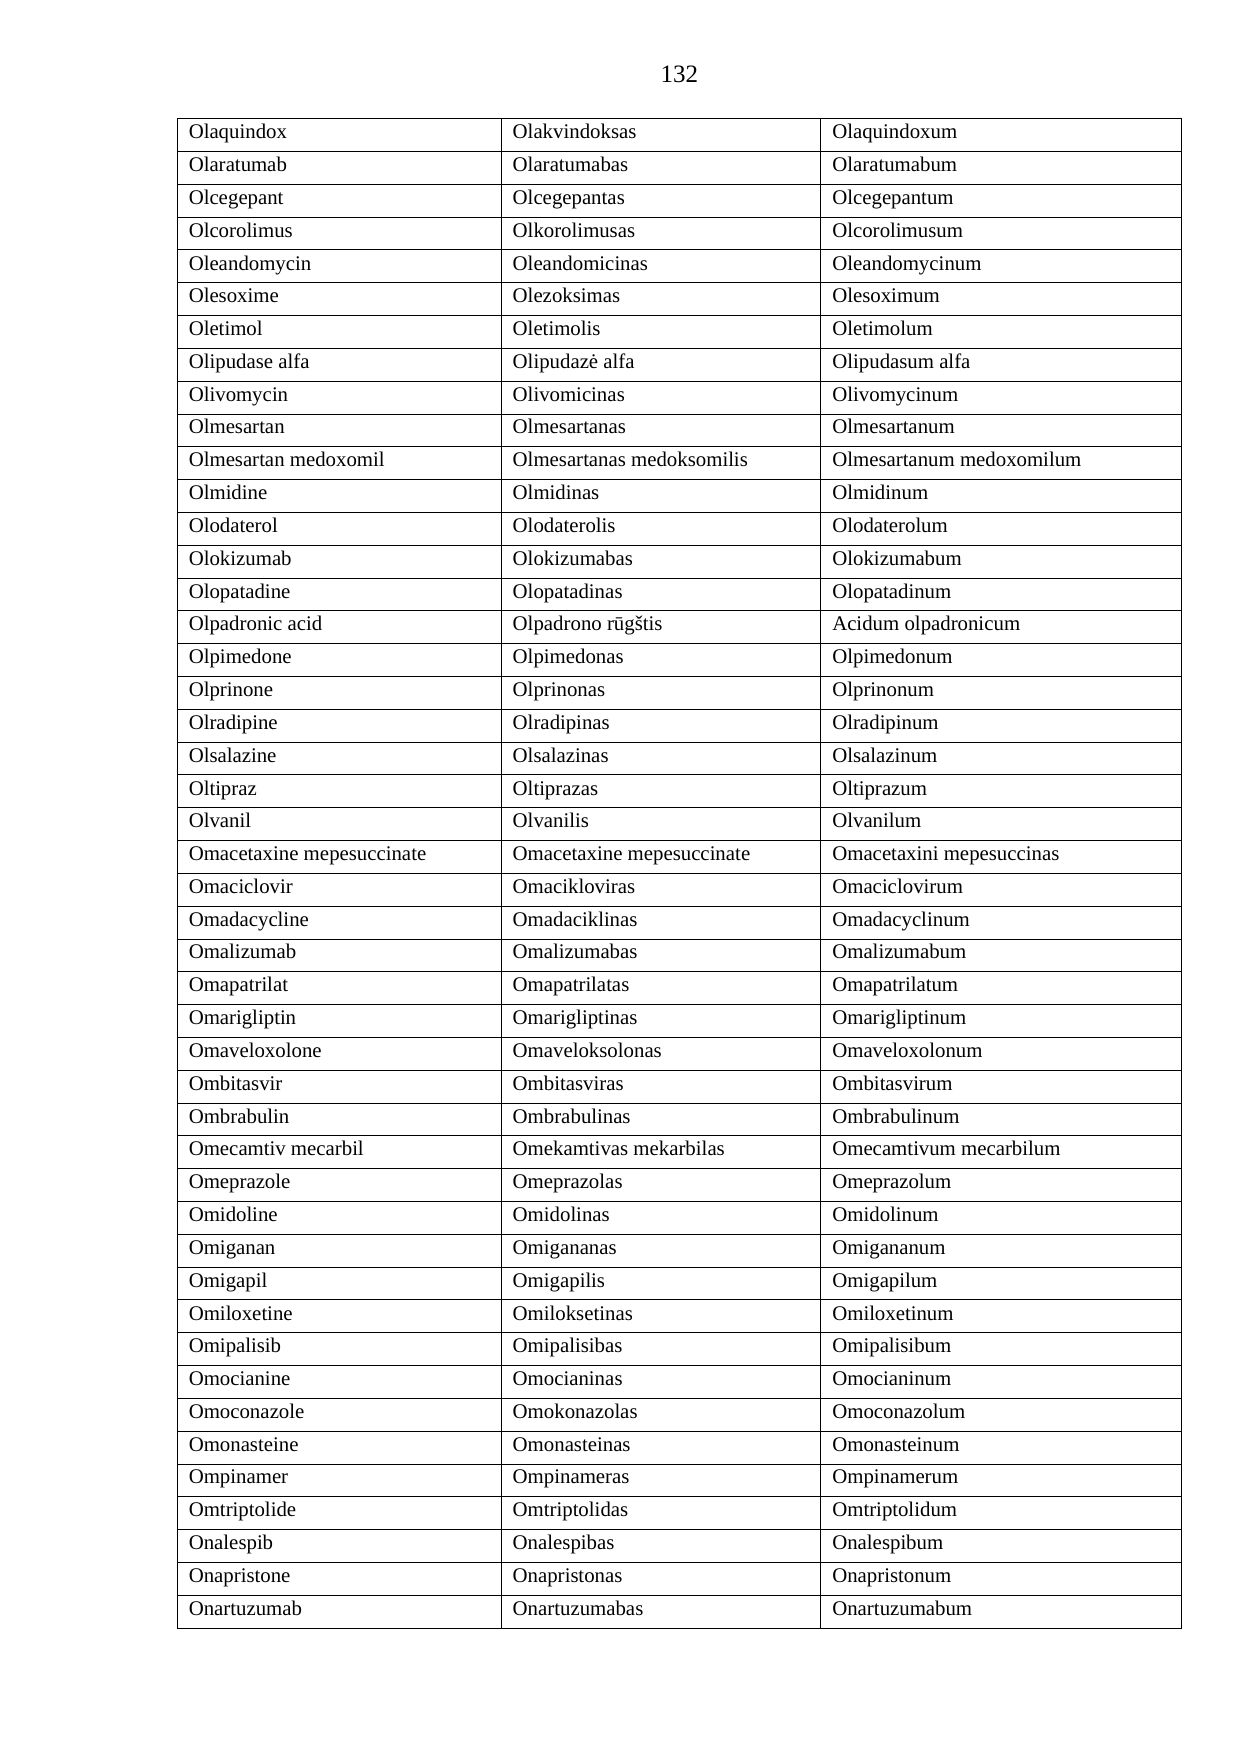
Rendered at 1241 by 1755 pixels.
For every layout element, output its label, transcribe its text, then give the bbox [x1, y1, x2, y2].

table_cell Olaratumabum [821, 152, 1181, 184]
table_cell Olipudasum alfa [821, 349, 1181, 381]
table_cell Omiloxetinum [821, 1300, 1181, 1332]
table_cell Omaciclovir [178, 874, 501, 906]
table_cell Onartuzumabas [502, 1596, 820, 1627]
table_cell Onartuzumab [178, 1596, 501, 1627]
table_cell Omarigliptinum [821, 1005, 1181, 1037]
table_cell Olkorolimusas [502, 218, 820, 249]
table_cell Olcorolimus [178, 218, 501, 249]
table_cell Olaratumab [178, 152, 501, 184]
table_cell Oltipraz [178, 775, 501, 807]
table_cell Olvanil [178, 808, 501, 840]
table_cell Omipalisib [178, 1333, 501, 1365]
table_cell Olpadrono rūgštis [502, 611, 820, 643]
table_cell Olipudazė alfa [502, 349, 820, 381]
table_cell Oltiprazum [821, 775, 1181, 807]
table_cell Omacetaxine mepesuccinate [502, 841, 820, 873]
table_cell Olopatadinum [821, 579, 1181, 610]
table_cell Omeprazolas [502, 1169, 820, 1201]
table_cell Omipalisibum [821, 1333, 1181, 1365]
table_cell Olodaterol [178, 513, 501, 545]
table_cell Olcegepant [178, 185, 501, 217]
table_cell Olmesartan [178, 415, 501, 446]
table_cell Olradipinum [821, 710, 1181, 742]
table_cell Oleandomycin [178, 250, 501, 282]
table_cell Olcorolimusum [821, 218, 1181, 249]
table_cell Onapristone [178, 1563, 501, 1595]
table_cell Omacetaxini mepesuccinas [821, 841, 1181, 873]
table_cell Oletimolis [502, 316, 820, 348]
table_cell Omapatrilatum [821, 972, 1181, 1004]
table_cell Olmesartanum [821, 415, 1181, 446]
table_cell Omocianinum [821, 1366, 1181, 1398]
table_cell Oleandomicinas [502, 250, 820, 282]
table_cell Omacikloviras [502, 874, 820, 906]
table_cell Olivomycinum [821, 382, 1181, 413]
table_cell Olaratumabas [502, 152, 820, 184]
table_cell Omecamtivum mecarbilum [821, 1136, 1181, 1168]
table_cell Olipudase alfa [178, 349, 501, 381]
table_cell Omocianine [178, 1366, 501, 1398]
table_cell Olokizumab [178, 546, 501, 577]
table_cell Omapatrilat [178, 972, 501, 1004]
table_cell Olmesartanum medoxomilum [821, 447, 1181, 479]
table_cell Oltiprazas [502, 775, 820, 807]
table_cell Olprinonas [502, 677, 820, 709]
table_cell Omadacyclinum [821, 907, 1181, 938]
table_cell Olmesartanas [502, 415, 820, 446]
table_cell Olodaterolis [502, 513, 820, 545]
table_cell Omigapil [178, 1268, 501, 1299]
table_cell Omidolinum [821, 1202, 1181, 1234]
table_cell Olmidinum [821, 480, 1181, 512]
table_cell Ombrabulinum [821, 1104, 1181, 1135]
table_cell Omaciclovirum [821, 874, 1181, 906]
table_cell Ombrabulin [178, 1104, 501, 1135]
table_cell Oletimolum [821, 316, 1181, 348]
table_cell Omapatrilatas [502, 972, 820, 1004]
table_cell Olpimedone [178, 644, 501, 676]
table_cell Olcegepantum [821, 185, 1181, 217]
table_cell Ompinameras [502, 1465, 820, 1496]
table_cell Olsalazinas [502, 743, 820, 774]
table_cell Omocianinas [502, 1366, 820, 1398]
table_cell Onapristonum [821, 1563, 1181, 1595]
table_cell Omigapilum [821, 1268, 1181, 1299]
table_cell Omalizumabas [502, 940, 820, 971]
table_cell Omiloksetinas [502, 1300, 820, 1332]
table_cell Onalespibas [502, 1530, 820, 1562]
table_cell Omiloxetine [178, 1300, 501, 1332]
table_cell Oleandomycinum [821, 250, 1181, 282]
table_cell Olsalazine [178, 743, 501, 774]
table_cell Omarigliptinas [502, 1005, 820, 1037]
table_cell Omalizumabum [821, 940, 1181, 971]
table_cell Omadaciklinas [502, 907, 820, 938]
table_cell Omtriptolide [178, 1497, 501, 1529]
table_cell Omonasteinas [502, 1432, 820, 1463]
table_cell Omtriptolidas [502, 1497, 820, 1529]
table_cell Olaquindoxum [821, 119, 1181, 151]
table_cell Omaveloksolonas [502, 1038, 820, 1070]
table_cell Omekamtivas mekarbilas [502, 1136, 820, 1168]
table_cell Olsalazinum [821, 743, 1181, 774]
table_cell Ombitasvir [178, 1071, 501, 1102]
table_cell Olesoximum [821, 283, 1181, 315]
table_cell Olmesartanas medoksomilis [502, 447, 820, 479]
table_cell Omonasteinum [821, 1432, 1181, 1463]
table_cell Olpimedonas [502, 644, 820, 676]
table_cell Olopatadinas [502, 579, 820, 610]
table_cell Omaveloxolonum [821, 1038, 1181, 1070]
table_cell Olcegepantas [502, 185, 820, 217]
table_cell Olokizumabas [502, 546, 820, 577]
table_cell Olivomycin [178, 382, 501, 413]
table_cell Onalespib [178, 1530, 501, 1562]
table_cell Ombrabulinas [502, 1104, 820, 1135]
table_cell Olesoxime [178, 283, 501, 315]
table_cell Olvanilis [502, 808, 820, 840]
table_cell Olokizumabum [821, 546, 1181, 577]
table_cell Olmidinas [502, 480, 820, 512]
table_cell Olmidine [178, 480, 501, 512]
table_cell Oletimol [178, 316, 501, 348]
table_cell Olezoksimas [502, 283, 820, 315]
table_cell Ompinamer [178, 1465, 501, 1496]
table_cell Omtriptolidum [821, 1497, 1181, 1529]
table_cell Olodaterolum [821, 513, 1181, 545]
table_cell Olivomicinas [502, 382, 820, 413]
table_cell Olpadronic acid [178, 611, 501, 643]
table_cell Olakvindoksas [502, 119, 820, 151]
table_cell Olpimedonum [821, 644, 1181, 676]
table_cell Omipalisibas [502, 1333, 820, 1365]
table_cell Olradipine [178, 710, 501, 742]
table_cell Olprinonum [821, 677, 1181, 709]
table_cell Omarigliptin [178, 1005, 501, 1037]
table_cell Omokonazolas [502, 1399, 820, 1431]
table_cell Ombitasvirum [821, 1071, 1181, 1102]
table_cell Omigananum [821, 1235, 1181, 1267]
table_cell Onalespibum [821, 1530, 1181, 1562]
table_cell Onapristonas [502, 1563, 820, 1595]
table_cell Onartuzumabum [821, 1596, 1181, 1627]
table_cell Olradipinas [502, 710, 820, 742]
table_cell Olvanilum [821, 808, 1181, 840]
table_cell Olmesartan medoxomil [178, 447, 501, 479]
table_cell Olprinone [178, 677, 501, 709]
table_cell Acidum olpadronicum [821, 611, 1181, 643]
table_cell Omigapilis [502, 1268, 820, 1299]
table_cell Omeprazolum [821, 1169, 1181, 1201]
table_cell Omidoline [178, 1202, 501, 1234]
table_cell Olaquindox [178, 119, 501, 151]
table_cell Omeprazole [178, 1169, 501, 1201]
table_cell Olopatadine [178, 579, 501, 610]
table_cell Omonasteine [178, 1432, 501, 1463]
table_cell Ombitasviras [502, 1071, 820, 1102]
table_cell Omaveloxolone [178, 1038, 501, 1070]
table_cell Omadacycline [178, 907, 501, 938]
table_cell Omoconazolum [821, 1399, 1181, 1431]
table_cell Omidolinas [502, 1202, 820, 1234]
table_cell Omalizumab [178, 940, 501, 971]
table_cell Omigananas [502, 1235, 820, 1267]
table_cell Omiganan [178, 1235, 501, 1267]
table_cell Omoconazole [178, 1399, 501, 1431]
table_cell Omecamtiv mecarbil [178, 1136, 501, 1168]
table_cell Omacetaxine mepesuccinate [178, 841, 501, 873]
table_cell Ompinamerum [821, 1465, 1181, 1496]
